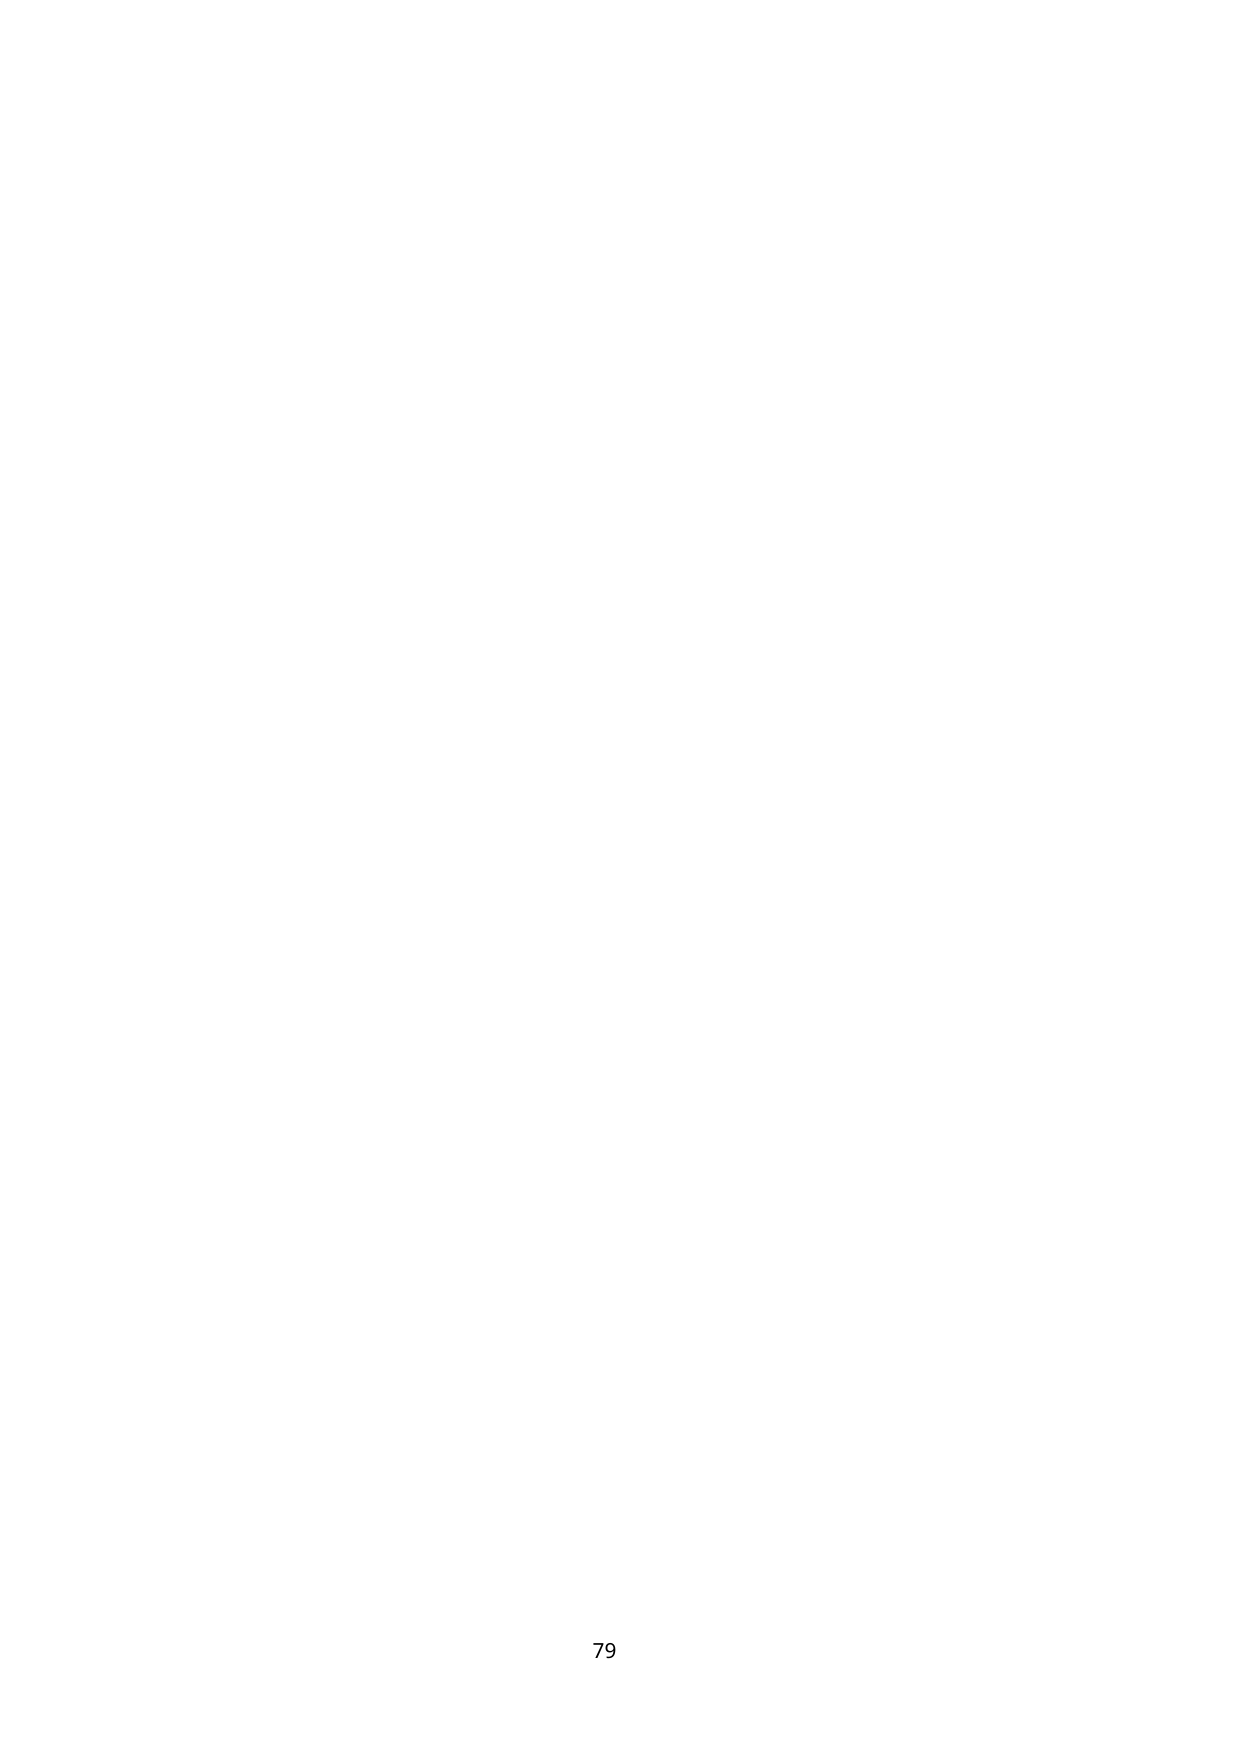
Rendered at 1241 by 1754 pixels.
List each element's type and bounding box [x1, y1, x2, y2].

table_cell [88, 699, 92, 952]
table_cell [92, 699, 119, 952]
table_cell [1044, 699, 1048, 952]
table_cell [119, 699, 1044, 952]
table_cell [1158, 699, 1197, 952]
table_cell [1048, 699, 1157, 952]
